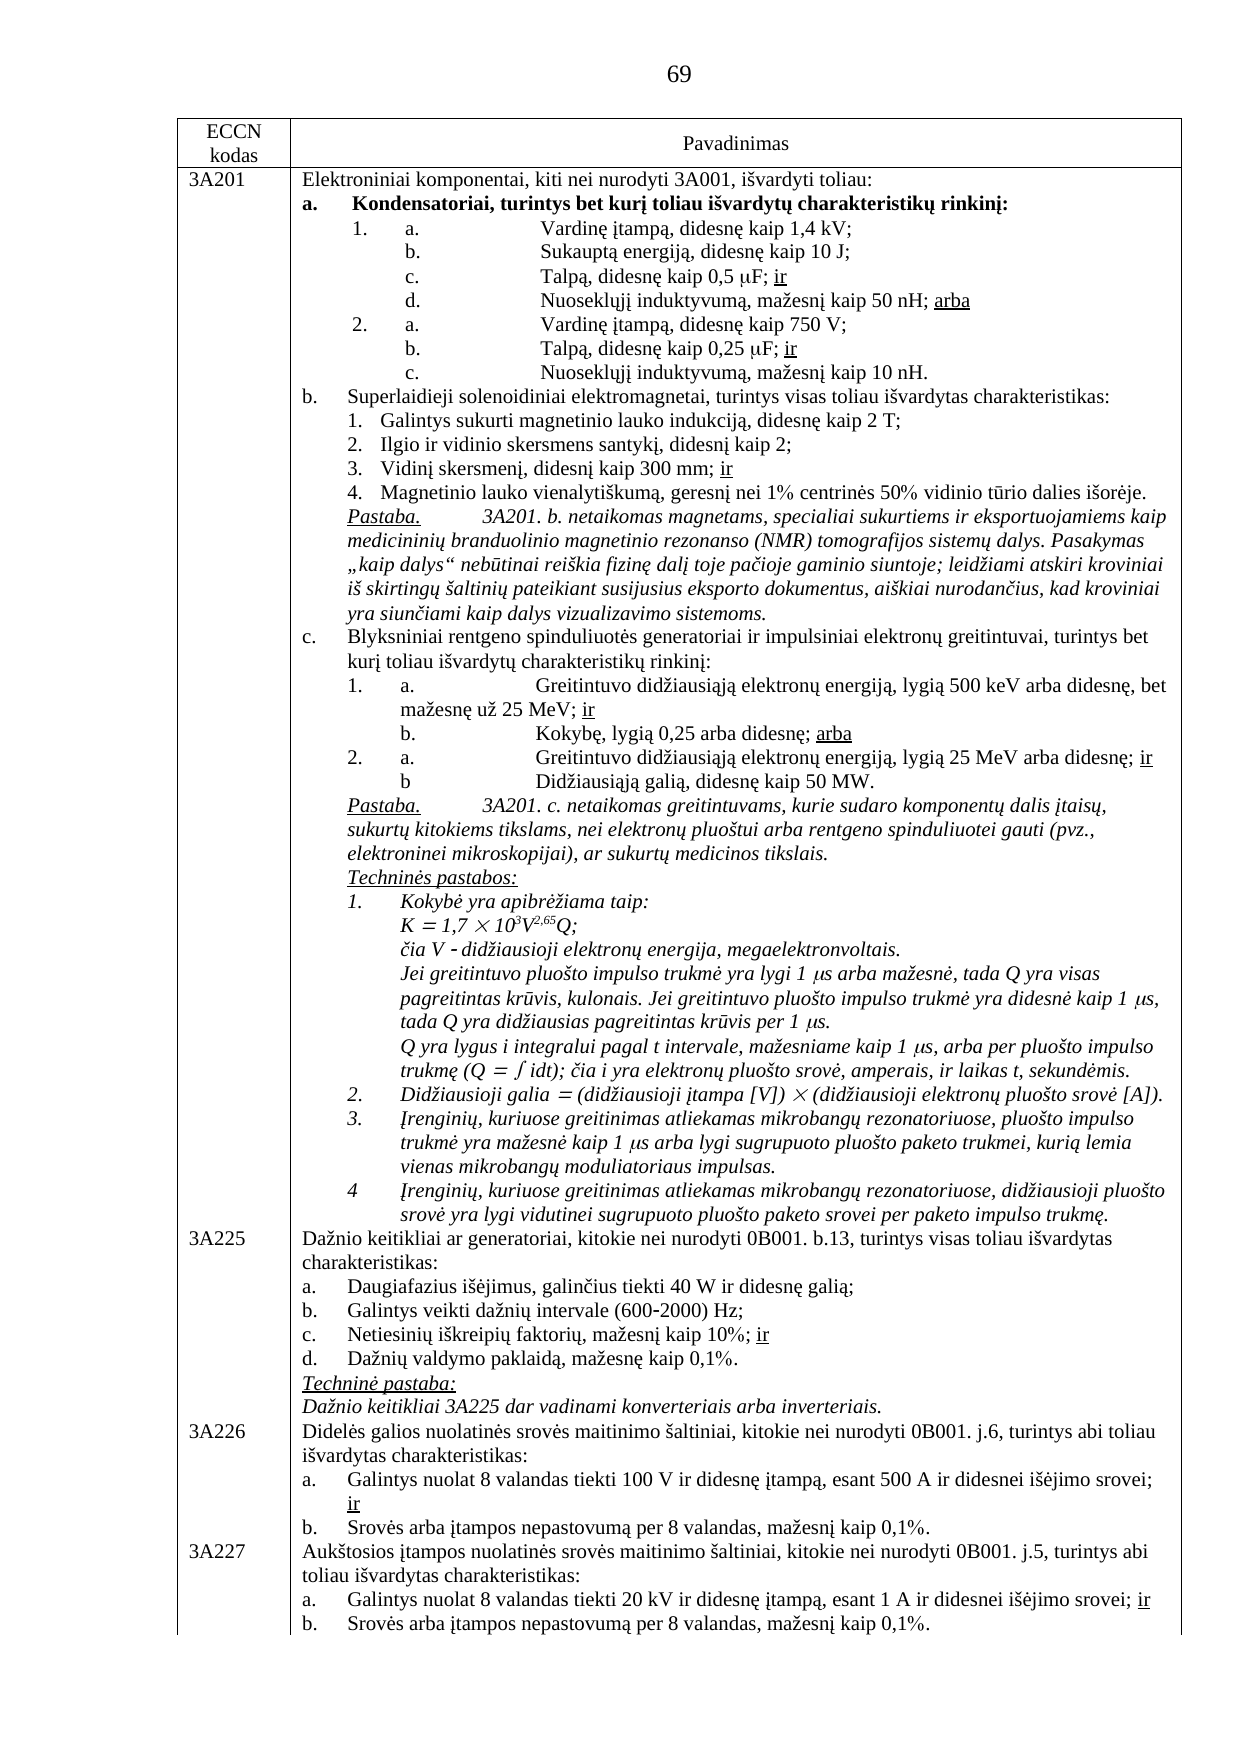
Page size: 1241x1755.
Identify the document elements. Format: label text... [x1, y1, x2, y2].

table_cell [178, 432, 290, 456]
table_cell [178, 1298, 290, 1322]
table_cell Aukštosios įtampos nuolatinės srovės maitinimo šaltiniai, kitokie nei nurodyti 0B001. j.5, turintys abi toliau išvardytas charakteristikas: [291, 1539, 1181, 1587]
table_cell [178, 480, 290, 504]
table_cell [178, 408, 290, 432]
table_cell [178, 504, 290, 624]
table_cell [178, 673, 290, 721]
table_cell Blyksniniai rentgeno spinduliuotės generatoriai ir impulsiniai elektronų greitintuvai, turintys bet kurį toliau išvardytų charakteristikų rinkinį: [336, 625, 1181, 673]
table_cell a. [291, 191, 341, 215]
table_cell d. Nuoseklųjį induktyvumą, mažesnį kaip 50 nH; arba [394, 288, 1181, 312]
table_cell [178, 336, 290, 360]
table_cell [178, 312, 290, 336]
table_cell [341, 360, 394, 384]
table_cell c. [291, 625, 336, 673]
table_cell [291, 264, 341, 288]
table_cell [291, 480, 336, 504]
table_cell Kokybė yra apibrėžiama taip: K  1,7  103V2,65Q; čia V  didžiausioji elektronų energija, megaelektronvoltais. Jei greitintuvo pluošto impulso trukmė yra lygi 1 s arba mažesnė, tada Q yra visas pagreitintas krūvis, kulonais. Jei greitintuvo pluošto impulso trukmė yra didesnė kaip 1 s, tada Q yra didžiausias pagreitintas krūvis per 1 s. Q yra lygus i integralui pagal t intervale, mažesniame kaip 1 s, arba per pluošto impulso trukmę (Q   idt); čia i yra elektronų pluošto srovė, amperais, ir laikas t, sekundėmis. [389, 889, 1181, 1082]
table_cell b Didžiausiąją galią, didesnę kaip 50 MW. [389, 769, 1181, 793]
table_cell [178, 191, 290, 215]
table_cell [178, 1274, 290, 1298]
table_cell [291, 721, 336, 745]
table_cell c. Talpą, didesnę kaip 0,5 F; ir [394, 264, 1181, 288]
table_cell [341, 240, 394, 263]
table_cell Įrenginių, kuriuose greitinimas atliekamas mikrobangų rezonatoriuose, pluošto impulso trukmė yra mažesnė kaip 1 s arba lygi sugrupuoto pluošto paketo trukmei, kurią lemia vienas mikrobangų moduliatoriaus impulsas. [389, 1106, 1181, 1178]
table_cell 3A225 [178, 1226, 290, 1274]
table_cell a. Greitintuvo didžiausiąją elektronų energiją, lygią 25 MeV arba didesnę; ir [389, 745, 1181, 769]
table_cell 2. Ilgio ir vidinio skersmens santykį, didesnį kaip 2; [336, 432, 1181, 456]
table_cell [291, 408, 336, 432]
table_cell [178, 745, 290, 769]
table_cell [178, 721, 290, 745]
table_cell 2. [336, 1082, 389, 1106]
table_cell 2. [341, 312, 394, 336]
table_cell [291, 673, 336, 721]
table_cell b. Talpą, didesnę kaip 0,25 F; ir [394, 336, 1181, 360]
table_cell [291, 745, 336, 769]
table_cell Superlaidieji solenoidiniai elektromagnetai, turintys visas toliau išvardytas charakteristikas: [336, 384, 1181, 408]
table_cell [178, 1178, 290, 1226]
table_cell [291, 288, 341, 312]
table_cell Techninės pastabos: [336, 865, 1181, 889]
table_cell [178, 264, 290, 288]
table_cell [291, 769, 336, 793]
table_cell Didelės galios nuolatinės srovės maitinimo šaltiniai, kitokie nei nurodyti 0B001. j.6, turintys abi toliau išvardytas charakteristikas: [291, 1419, 1181, 1467]
table_cell [291, 865, 336, 889]
table_cell a. [291, 1274, 336, 1298]
table_cell b. [291, 1515, 336, 1539]
table_cell [291, 1178, 336, 1226]
table_cell Galintys veikti dažnių intervale (6002000) Hz; [336, 1298, 1181, 1322]
table_cell c. [291, 1322, 336, 1346]
table_cell [291, 1106, 336, 1178]
table_cell a. [291, 1587, 336, 1611]
table_cell [178, 1467, 290, 1515]
table_cell [178, 625, 290, 673]
table_cell Srovės arba įtampos nepastovumą per 8 valandas, mažesnį kaip 0,1. [336, 1515, 1181, 1539]
table_cell Pastaba. 3A201. b. netaikomas magnetams, specialiai sukurtiems ir eksportuojamiems kaip medicininių branduolinio magnetinio rezonanso (NMR) tomografijos sistemų dalys. Pasakymas „kaip dalys“ nebūtinai reiškia fizinę dalį toje pačioje gaminio siuntoje; leidžiami atskiri kroviniai iš skirtingų šaltinių pateikiant susijusius eksporto dokumentus, aiškiai nurodančius, kad kroviniai yra siunčiami kaip dalys vizualizavimo sistemoms. [336, 504, 1181, 624]
table_cell [178, 1587, 290, 1611]
table_cell [291, 793, 336, 865]
table_cell [291, 456, 336, 480]
table_cell [291, 312, 341, 336]
table_cell [291, 336, 341, 360]
table_cell [178, 215, 290, 239]
table_cell 3. [336, 1106, 389, 1178]
table_cell 3. Vidinį skersmenį, didesnį kaip 300 mm; ir [336, 456, 1181, 480]
table_cell [291, 889, 336, 1082]
table_cell b. [291, 384, 336, 408]
table_cell [291, 504, 336, 624]
table_header Pavadinimas [291, 119, 1181, 167]
table_cell [291, 432, 336, 456]
table_cell [291, 360, 341, 384]
table_cell a. Greitintuvo didžiausiąją elektronų energiją, lygią 500 keV arba didesnę, bet mažesnę už 25 MeV; ir [389, 673, 1181, 721]
table_cell [178, 240, 290, 263]
table_cell 3A227 [178, 1539, 290, 1587]
table_cell [178, 384, 290, 408]
table_cell Daugiafazius išėjimus, galinčius tiekti 40 W ir didesnę galią; [336, 1274, 1181, 1298]
table_cell b. [291, 1298, 336, 1322]
table_cell Pastaba. 3A201. c. netaikomas greitintuvams, kurie sudaro komponentų dalis įtaisų, sukurtų kitokiems tikslams, nei elektronų pluoštui arba rentgeno spinduliuotei gauti (pvz., elektroninei mikroskopijai), ar sukurtų medicinos tikslais. [336, 793, 1181, 865]
table_cell [291, 240, 341, 263]
table_cell Netiesinių iškreipių faktorių, mažesnį kaip 10; ir [336, 1322, 1181, 1346]
table_cell [178, 769, 290, 793]
table_cell [178, 889, 290, 1082]
table_cell 4 [336, 1178, 389, 1226]
table_cell [341, 264, 394, 288]
table_cell Dažnio keitikliai ar generatoriai, kitokie nei nurodyti 0B001. b.13, turintys visas toliau išvardytas charakteristikas: [291, 1226, 1181, 1274]
table_cell d. [291, 1346, 336, 1370]
table_cell Elektroniniai komponentai, kiti nei nurodyti 3A001, išvardyti toliau: [291, 168, 1181, 191]
table_cell [178, 865, 290, 889]
table_cell Dažnių valdymo paklaidą, mažesnę kaip 0,1. [336, 1346, 1181, 1370]
table_cell [178, 456, 290, 480]
table_cell 3A226 [178, 1419, 290, 1467]
table_cell [291, 215, 341, 239]
table_header ECCN kodas [178, 119, 290, 167]
table_cell Galintys nuolat 8 valandas tiekti 100 V ir didesnę įtampą, esant 500 A ir didesnei išėjimo srovei; ir [336, 1467, 1181, 1515]
table_cell [178, 1611, 290, 1635]
table_cell a. Vardinę įtampą, didesnę kaip 750 V; [394, 312, 1181, 336]
table_cell b. [291, 1611, 336, 1635]
table_cell [178, 1106, 290, 1178]
table_cell [178, 1346, 290, 1370]
table_cell Galintys nuolat 8 valandas tiekti 20 kV ir didesnę įtampą, esant 1 A ir didesnei išėjimo srovei; ir [336, 1587, 1181, 1611]
table_cell [178, 1515, 290, 1539]
table_cell [178, 360, 290, 384]
table_cell Įrenginių, kuriuose greitinimas atliekamas mikrobangų rezonatoriuose, didžiausioji pluošto srovė yra lygi vidutinei sugrupuoto pluošto paketo srovei per paketo impulso trukmę. [389, 1178, 1181, 1226]
table_cell 1. [336, 889, 389, 1082]
table_cell 4. Magnetinio lauko vienalytiškumą, geresnį nei 1 centrinės 50 vidinio tūrio dalies išorėje. [336, 480, 1181, 504]
table_cell Techninė pastaba: Dažnio keitikliai 3A225 dar vadinami konverteriais arba inverteriais. [291, 1370, 1181, 1418]
table_cell b. Sukauptą energiją, didesnę kaip 10 J; [394, 240, 1181, 263]
table_cell Kondensatoriai, turintys bet kurį toliau išvardytų charakteristikų rinkinį: [341, 191, 1181, 215]
table_cell 1. [336, 673, 389, 721]
table_cell [336, 769, 389, 793]
table_cell Srovės arba įtampos nepastovumą per 8 valandas, mažesnį kaip 0,1. [336, 1611, 1181, 1635]
table_cell 3A201 [178, 168, 290, 191]
table_cell c. Nuoseklųjį induktyvumą, mažesnį kaip 10 nH. [394, 360, 1181, 384]
table_cell 2. [336, 745, 389, 769]
table_cell [178, 288, 290, 312]
table_cell [336, 721, 389, 745]
table_cell [341, 336, 394, 360]
table_cell a. [291, 1467, 336, 1515]
table_cell 1. Galintys sukurti magnetinio lauko indukciją, didesnę kaip 2 T; [336, 408, 1181, 432]
table_cell [178, 793, 290, 865]
table_cell a. Vardinę įtampą, didesnę kaip 1,4 kV; [394, 215, 1181, 239]
table_cell [341, 288, 394, 312]
table_cell [178, 1082, 290, 1106]
table_cell [178, 1322, 290, 1346]
table_cell b. Kokybę, lygią 0,25 arba didesnę; arba [389, 721, 1181, 745]
table_cell [291, 1082, 336, 1106]
table_cell Didžiausioji galia  (didžiausioji įtampa [V])  (didžiausioji elektronų pluošto srovė [A]). [389, 1082, 1181, 1106]
table_cell 1. [341, 215, 394, 239]
table_cell [178, 1370, 290, 1418]
